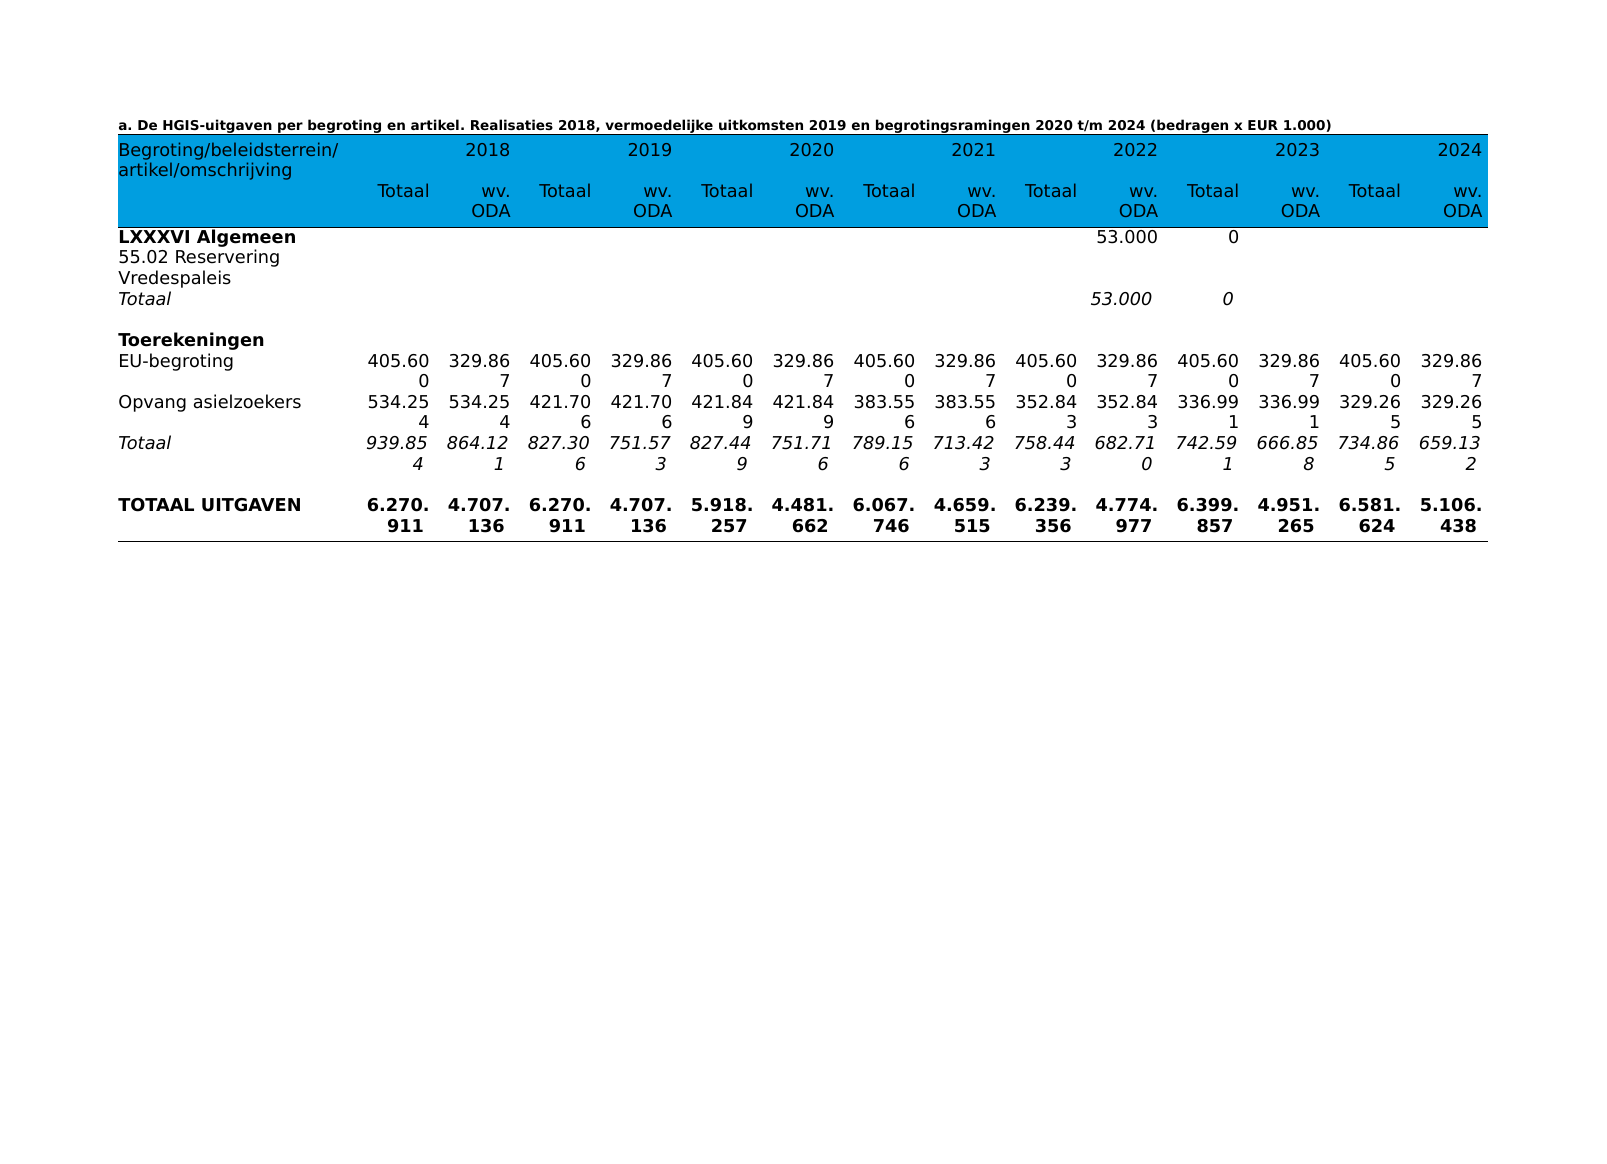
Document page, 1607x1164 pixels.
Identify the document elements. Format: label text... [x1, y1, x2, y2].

table_cell 329.867 [1407, 351, 1488, 392]
table_cell 6.067.746 [840, 495, 921, 541]
table_cell Totaal [1326, 181, 1407, 227]
table_cell 4.659.515 [921, 495, 1002, 541]
table_cell 713.423 [921, 433, 1002, 474]
table_cell [1245, 474, 1326, 495]
table_cell [840, 309, 921, 330]
table_cell [678, 330, 759, 351]
table_cell 827.306 [516, 433, 597, 474]
table_cell [132, 474, 354, 495]
table_cell [435, 228, 516, 247]
table_cell [840, 330, 921, 351]
table_cell [678, 289, 759, 309]
table_cell 421.706 [516, 392, 597, 433]
table_cell [1407, 248, 1488, 289]
table_cell wv. ODA [435, 181, 516, 227]
table_cell [597, 309, 678, 330]
table_cell 383.556 [840, 392, 921, 433]
table_cell 329.265 [1407, 392, 1488, 433]
table_cell 4.707.136 [435, 495, 516, 541]
table_cell [921, 330, 1002, 351]
table_cell Opvang asielzoekers [118, 392, 354, 433]
table_cell [921, 289, 1002, 309]
table_cell [354, 248, 435, 289]
table_cell 405.600 [354, 351, 435, 392]
table_cell 405.600 [1002, 351, 1083, 392]
table_cell [678, 474, 759, 495]
table_cell [840, 474, 921, 495]
table_cell [759, 248, 840, 289]
table_cell 329.867 [597, 351, 678, 392]
table_cell 534.254 [354, 392, 435, 433]
table_cell [1407, 474, 1488, 495]
table_cell 405.600 [516, 351, 597, 392]
table_header a. De HGIS-uitgaven per begroting en artikel. Realisaties 2018, vermoedelijke uitkomsten 2019 en begrotingsramingen 2020 t/m 2024 (bedragen x EUR 1.000) [118, 118, 1488, 134]
table_cell 405.600 [1164, 351, 1245, 392]
table_cell EU-begroting [118, 351, 354, 392]
table_cell [678, 248, 759, 289]
table_cell 405.600 [678, 351, 759, 392]
table_cell 734.865 [1326, 433, 1407, 474]
table_cell 864.121 [435, 433, 516, 474]
table_cell 421.849 [678, 392, 759, 433]
table_cell 6.239.356 [1002, 495, 1083, 541]
table_cell [1326, 330, 1407, 351]
table_cell [1326, 309, 1407, 330]
table_cell [435, 309, 516, 330]
table_cell 2021 [840, 135, 1002, 181]
table_cell Totaal [678, 181, 759, 227]
table_cell 329.867 [921, 351, 1002, 392]
table_cell [678, 309, 759, 330]
table_cell 336.991 [1164, 392, 1245, 433]
table_cell [435, 289, 516, 309]
table_cell [1245, 289, 1326, 309]
table_cell [1164, 474, 1245, 495]
table_cell Totaal [1002, 181, 1083, 227]
table_cell [435, 248, 516, 289]
table_cell 336.991 [1245, 392, 1326, 433]
table_cell [354, 309, 435, 330]
table_cell 6.270.911 [516, 495, 597, 541]
table_cell Totaal [840, 181, 921, 227]
table_cell [759, 289, 840, 309]
table_cell 329.867 [1245, 351, 1326, 392]
table_cell 2018 [354, 135, 516, 181]
table_cell 939.854 [354, 433, 435, 474]
table_cell 666.858 [1245, 433, 1326, 474]
table_cell 2019 [516, 135, 678, 181]
table_cell [840, 228, 921, 247]
table_cell 421.849 [759, 392, 840, 433]
table_cell 405.600 [1326, 351, 1407, 392]
table_cell 6.399.857 [1164, 495, 1245, 541]
table_cell wv. ODA [1407, 181, 1488, 227]
table_cell [1002, 228, 1083, 247]
table_cell [1245, 309, 1326, 330]
table_cell 6.270.911 [354, 495, 435, 541]
table_cell [516, 228, 597, 247]
table_cell [435, 330, 516, 351]
table_cell [840, 289, 921, 309]
table_cell [1407, 309, 1488, 330]
table_cell [759, 228, 840, 247]
table_cell [597, 330, 678, 351]
table_cell [1245, 228, 1326, 247]
table_cell 534.254 [435, 392, 516, 433]
table_cell Totaal [1164, 181, 1245, 227]
table_cell [1002, 309, 1083, 330]
table_cell Totaal [354, 181, 435, 227]
table_cell 0 [1164, 289, 1245, 309]
table_cell 421.706 [597, 392, 678, 433]
table_cell 751.573 [597, 433, 678, 474]
table_cell [921, 248, 1002, 289]
table_cell [1002, 248, 1083, 289]
table_cell [118, 474, 132, 495]
table_cell wv. ODA [597, 181, 678, 227]
table_cell wv. ODA [759, 181, 840, 227]
table_cell [516, 248, 597, 289]
table_cell wv. ODA [921, 181, 1002, 227]
table_cell Totaal [118, 289, 354, 309]
table_cell [1164, 248, 1245, 289]
table_cell [921, 309, 1002, 330]
table_cell 2020 [678, 135, 840, 181]
table_cell [1002, 474, 1083, 495]
table_cell 405.600 [840, 351, 921, 392]
table_cell 827.449 [678, 433, 759, 474]
table_cell 2024 [1326, 135, 1488, 181]
table_cell Totaal [516, 181, 597, 227]
table_cell [759, 474, 840, 495]
table_cell [1326, 228, 1407, 247]
table_cell 5.918.257 [678, 495, 759, 541]
table_cell [1083, 330, 1164, 351]
table_cell [1083, 309, 1164, 330]
table_cell [1002, 289, 1083, 309]
table_cell 2022 [1002, 135, 1164, 181]
table_cell 5.106.438 [1407, 495, 1488, 541]
table_cell [516, 474, 597, 495]
table_cell [1245, 330, 1326, 351]
table_cell [516, 309, 597, 330]
table_cell [354, 228, 435, 247]
table_cell [921, 228, 1002, 247]
table_cell 329.867 [1083, 351, 1164, 392]
table_cell [759, 309, 840, 330]
table_cell [516, 330, 597, 351]
table_cell [435, 474, 516, 495]
table_cell [118, 181, 132, 227]
table_cell 0 [1164, 228, 1245, 247]
table_cell [1326, 289, 1407, 309]
table_cell Toerekeningen [118, 330, 354, 351]
table_cell [1326, 474, 1407, 495]
table_cell TOTAAL UITGAVEN [118, 495, 354, 541]
table_cell [597, 248, 678, 289]
table_cell [759, 330, 840, 351]
table_cell 751.716 [759, 433, 840, 474]
table_cell 352.843 [1002, 392, 1083, 433]
table_cell [921, 474, 1002, 495]
table_cell [597, 289, 678, 309]
table_cell [1326, 248, 1407, 289]
table_cell 352.843 [1083, 392, 1164, 433]
table_cell 4.774.977 [1083, 495, 1164, 541]
table_cell 53.000 [1083, 289, 1164, 309]
table_cell [1407, 228, 1488, 247]
table_cell [840, 248, 921, 289]
table_cell [597, 474, 678, 495]
table_cell [354, 474, 435, 495]
table_cell 758.443 [1002, 433, 1083, 474]
table_cell [1083, 474, 1164, 495]
table_cell wv. ODA [1245, 181, 1326, 227]
table_cell 383.556 [921, 392, 1002, 433]
table_cell [1407, 289, 1488, 309]
table_cell 789.156 [840, 433, 921, 474]
table_cell [1164, 309, 1245, 330]
table_cell Begroting/beleidsterrein/artikel/omschrijving [118, 135, 354, 181]
table_cell [1164, 330, 1245, 351]
table_cell [132, 309, 354, 330]
table_cell [1407, 330, 1488, 351]
table_cell 4.707.136 [597, 495, 678, 541]
table_cell [132, 181, 354, 227]
table_cell [354, 330, 435, 351]
table_cell 4.481.662 [759, 495, 840, 541]
table_cell 2023 [1164, 135, 1326, 181]
table_cell 53.000 [1083, 228, 1164, 247]
table_cell 682.710 [1083, 433, 1164, 474]
table_cell 4.951.265 [1245, 495, 1326, 541]
table_cell [597, 228, 678, 247]
table_cell 329.867 [435, 351, 516, 392]
table_cell 55.02 Reservering Vredespaleis [118, 248, 354, 289]
table_cell 6.581.624 [1326, 495, 1407, 541]
table_cell 742.591 [1164, 433, 1245, 474]
table_cell 329.265 [1326, 392, 1407, 433]
table_cell [1083, 248, 1164, 289]
table_cell [354, 289, 435, 309]
table_cell wv. ODA [1083, 181, 1164, 227]
table_cell [1245, 248, 1326, 289]
table_cell 659.132 [1407, 433, 1488, 474]
table_cell [516, 289, 597, 309]
table_cell [1002, 330, 1083, 351]
table_cell [118, 309, 132, 330]
table_cell [678, 228, 759, 247]
table_cell 329.867 [759, 351, 840, 392]
table_cell LXXXVI Algemeen [118, 228, 354, 247]
table_cell Totaal [118, 433, 354, 474]
